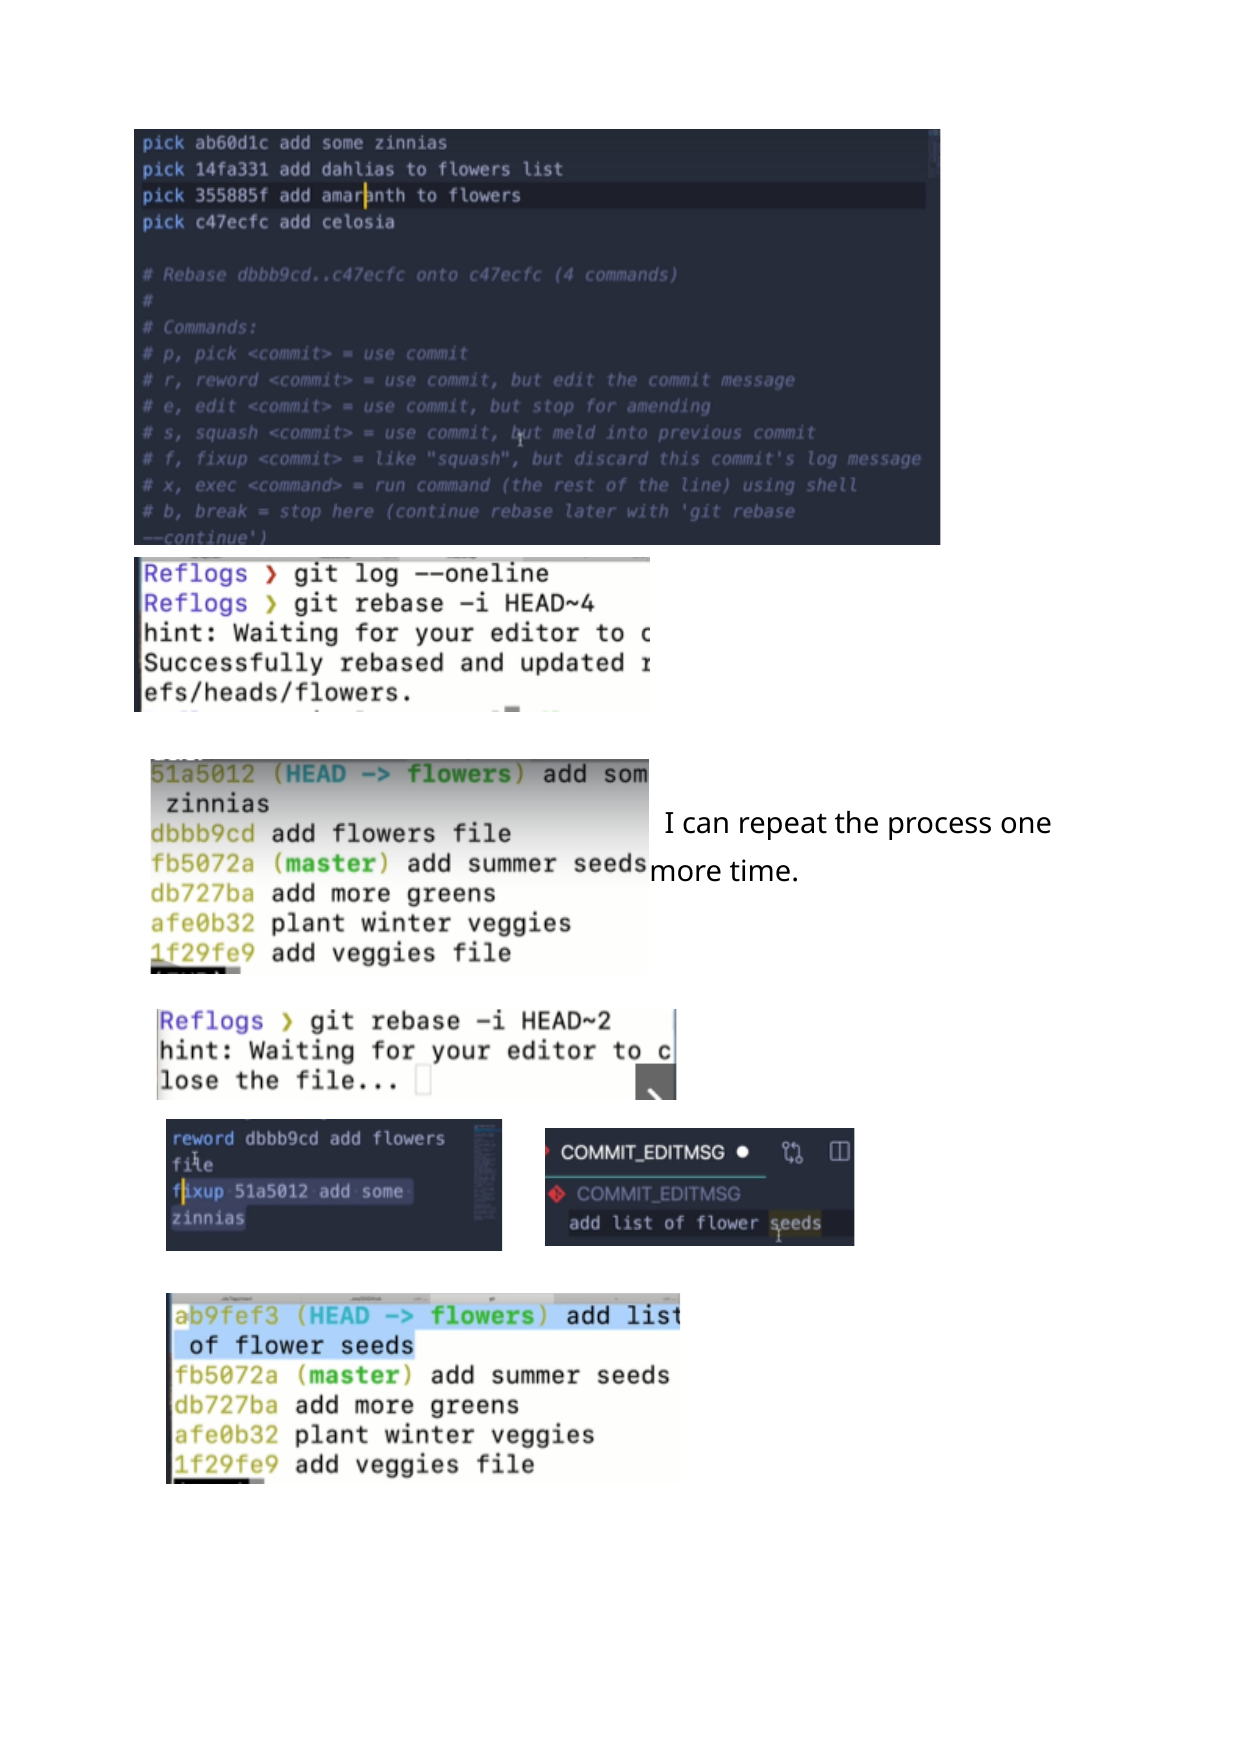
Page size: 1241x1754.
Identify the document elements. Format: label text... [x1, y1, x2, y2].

picture [134, 129, 941, 545]
picture [156, 1009, 678, 1100]
picture [545, 1128, 855, 1246]
picture [150, 759, 649, 974]
picture [134, 557, 650, 712]
picture [166, 1293, 681, 1484]
text [118, 802, 150, 889]
text I can repeat the process one more time. [649, 802, 1122, 889]
picture [166, 1119, 503, 1251]
